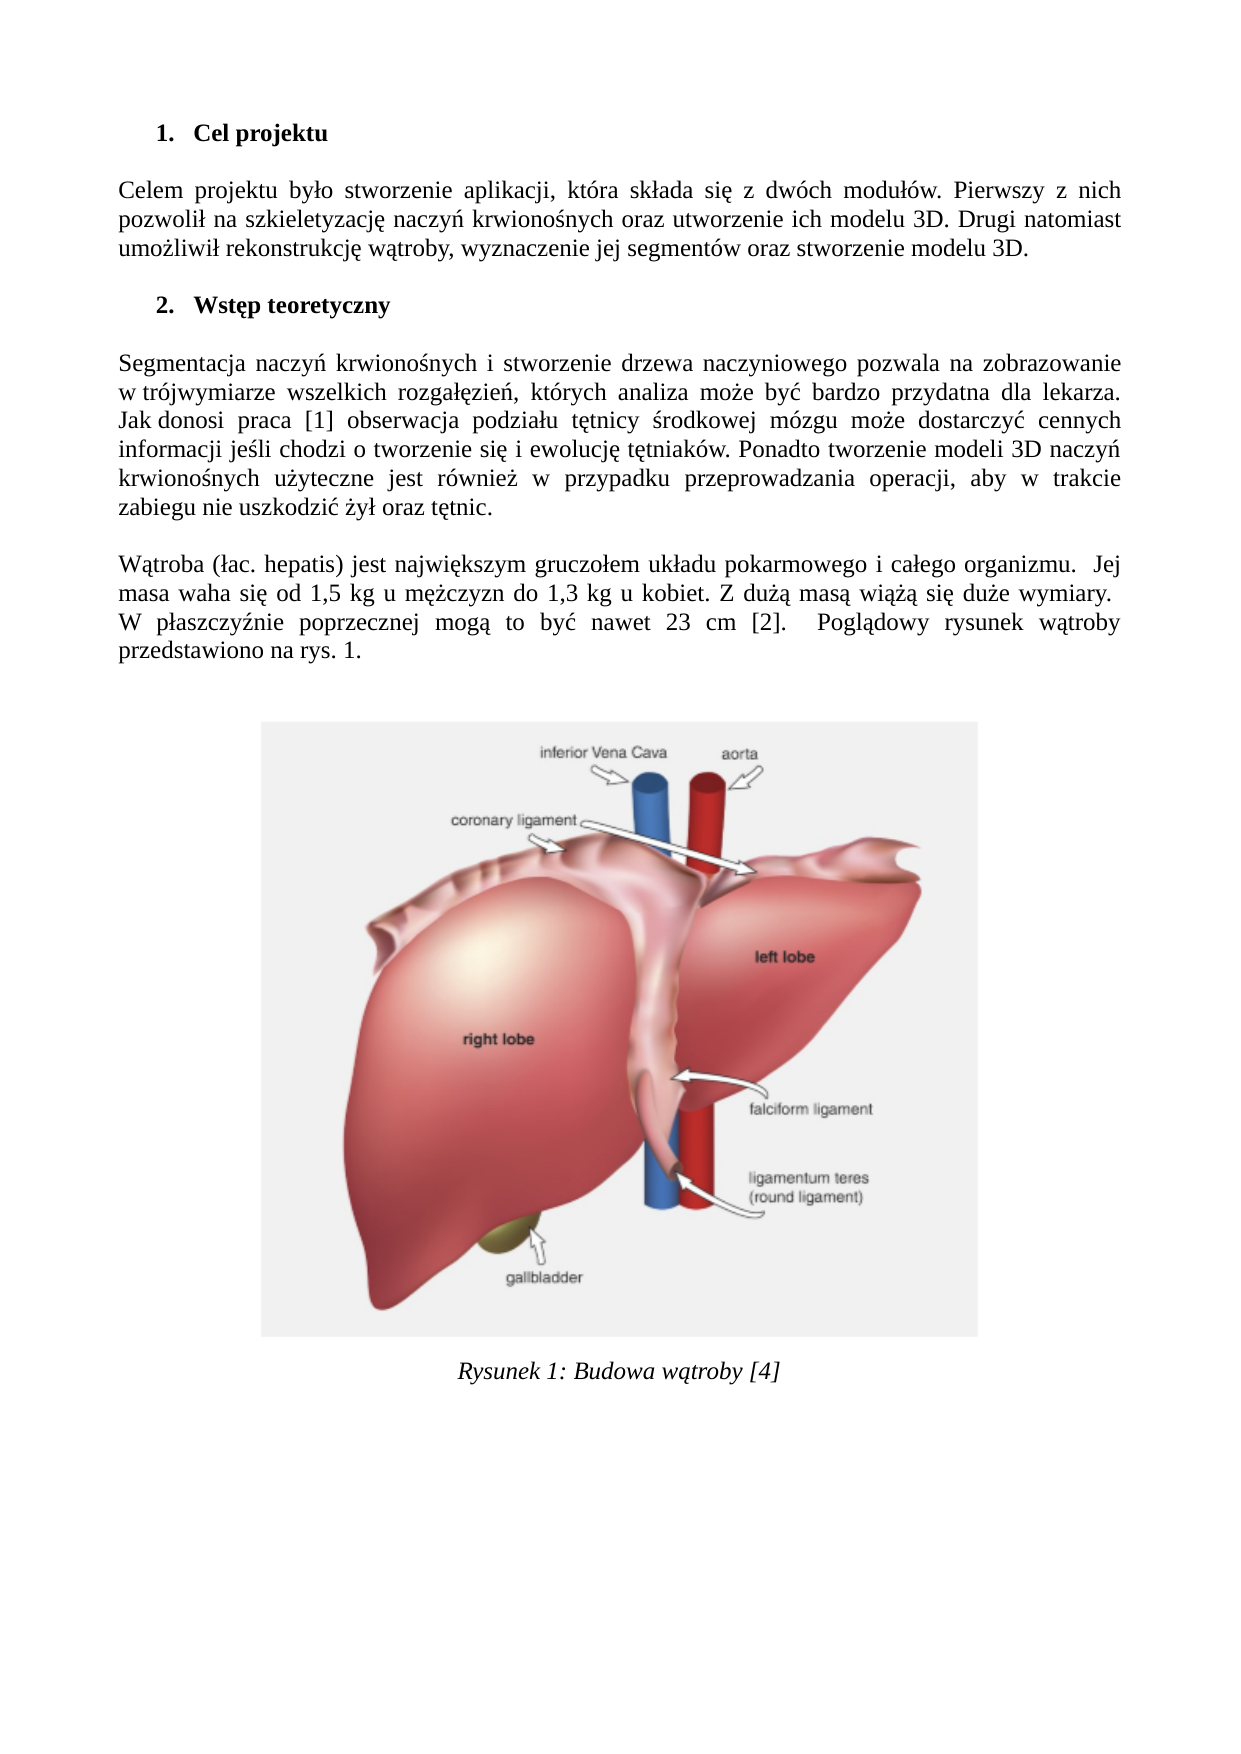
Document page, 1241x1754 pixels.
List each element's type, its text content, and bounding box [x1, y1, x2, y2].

list Wstęp teoretyczny [156, 291, 1122, 319]
text Segmentacja naczyń krwionośnych i stworzenie drzewa naczyniowego pozwala na zobrazowanie w trójwymiarze wszelkich rozgałęzień, których analiza może być bardzo przydatna dla lekarza. Jak donosi praca [1] obserwacja podziału tętnicy środkowej mózgu może dostarczyć cennych informacji jeśli chodzi o tworzenie się i ewolucję tętniaków. Ponadto tworzenie modeli 3D naczyń krwionośnych użyteczne jest również w przypadku przeprowadzania operacji, aby w trakcie zabiegu nie uszkodzić żył oraz tętnic. [118, 348, 1122, 521]
text Rysunek 1: Budowa wątroby [4] [252, 1356, 988, 1384]
picture [252, 705, 989, 1356]
text Celem projektu było stworzenie aplikacji, która składa się z dwóch modułów. Pierwszy z nich pozwolił na szkieletyzację naczyń krwionośnych oraz utworzenie ich modelu 3D. Drugi natomiast umożliwił rekonstrukcję wątroby, wyznaczenie jej segmentów oraz stworzenie modelu 3D. [118, 176, 1122, 262]
text Wątroba (łac. hepatis) jest największym gruczołem układu pokarmowego i całego organizmu. Jej masa waha się od 1,5 kg u mężczyzn do 1,3 kg u kobiet. Z dużą masą wiążą się duże wymiary. W płaszczyźnie poprzecznej mogą to być nawet 23 cm [2]. Poglądowy rysunek wątroby przedstawiono na rys. 1. [118, 549, 1122, 664]
list Cel projektu [156, 118, 1122, 147]
